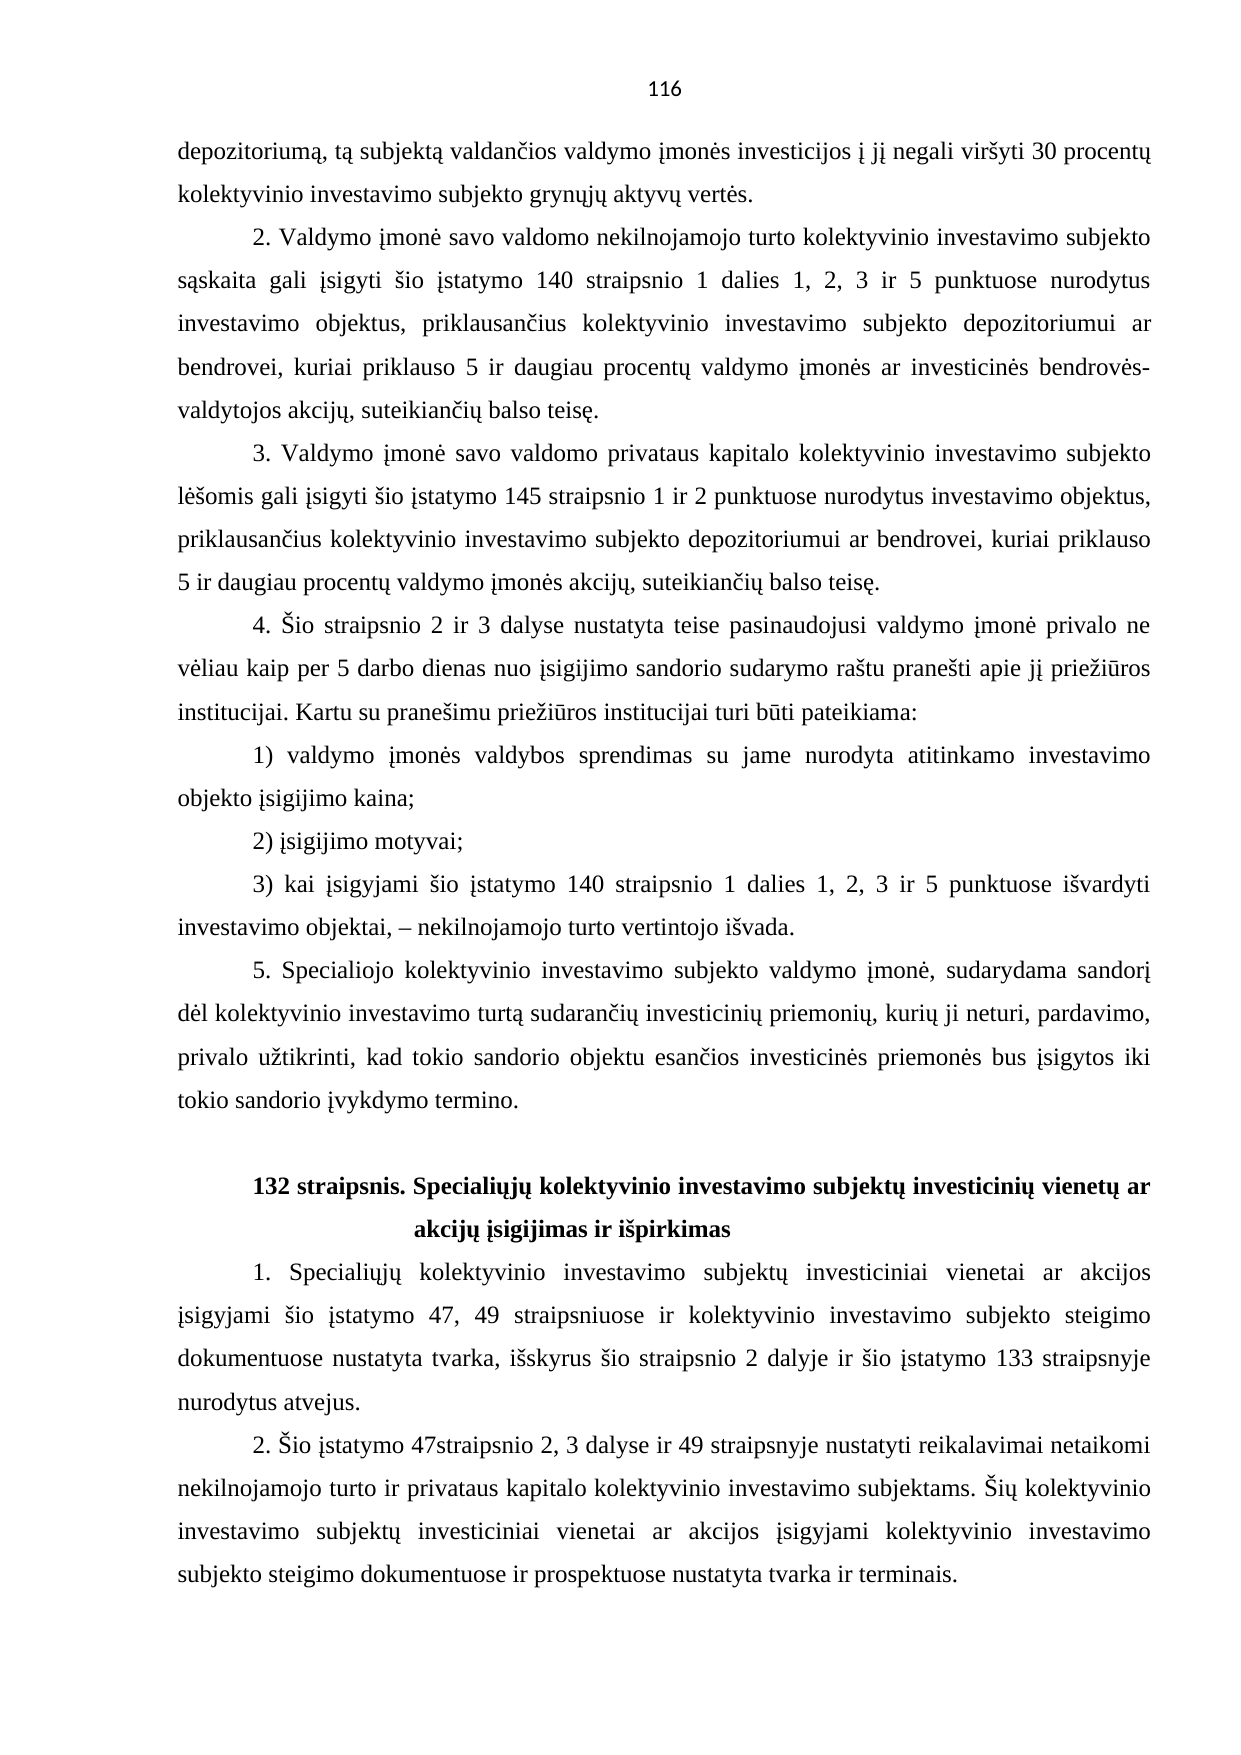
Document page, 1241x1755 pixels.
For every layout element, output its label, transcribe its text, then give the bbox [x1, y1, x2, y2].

text 5. Specialiojo kolektyvinio investavimo subjekto valdymo įmonė, sudarydama sandorį dėl kolektyvinio investavimo turtą sudarančių investicinių priemonių, kurių ji neturi, pardavimo, privalo užtikrinti, kad tokio sandorio objektu esančios investicinės priemonės bus įsigytos iki tokio sandorio įvykdymo termino. [177, 955, 1152, 1113]
text 3. Valdymo įmonė savo valdomo privataus kapitalo kolektyvinio investavimo subjekto lėšomis gali įsigyti šio įstatymo 145 straipsnio 1 ir 2 punktuose nurodytus investavimo objektus, priklausančius kolektyvinio investavimo subjekto depozitoriumui ar bendrovei, kuriai priklauso 5 ir daugiau procentų valdymo įmonės akcijų, suteikiančių balso teisę. [177, 438, 1152, 596]
text 3) kai įsigyjami šio įstatymo 140 straipsnio 1 dalies 1, 2, 3 ir 5 punktuose išvardyti investavimo objektai, – nekilnojamojo turto vertintojo išvada. [177, 869, 1152, 941]
text 132 straipsnis. Specialiųjų kolektyvinio investavimo subjektų investicinių vienetų ar akcijų įsigijimas ir išpirkimas [252, 1171, 1152, 1243]
text depozitoriumą, tą subjektą valdančios valdymo įmonės investicijos į jį negali viršyti 30 procentų kolektyvinio investavimo subjekto grynųjų aktyvų vertės. [177, 136, 1152, 208]
text 4. Šio straipsnio 2 ir 3 dalyse nustatyta teise pasinaudojusi valdymo įmonė privalo ne vėliau kaip per 5 darbo dienas nuo įsigijimo sandorio sudarymo raštu pranešti apie jį priežiūros institucijai. Kartu su pranešimu priežiūros institucijai turi būti pateikiama: [177, 610, 1152, 725]
text 2. Šio įstatymo 47straipsnio 2, 3 dalyse ir 49 straipsnyje nustatyti reikalavimai netaikomi nekilnojamojo turto ir privataus kapitalo kolektyvinio investavimo subjektams. Šių kolektyvinio investavimo subjektų investiciniai vienetai ar akcijos įsigyjami kolektyvinio investavimo subjekto steigimo dokumentuose ir prospektuose nustatyta tvarka ir terminais. [177, 1430, 1152, 1588]
text 1. Specialiųjų kolektyvinio investavimo subjektų investiciniai vienetai ar akcijos įsigyjami šio įstatymo 47, 49 straipsniuose ir kolektyvinio investavimo subjekto steigimo dokumentuose nustatyta tvarka, išskyrus šio straipsnio 2 dalyje ir šio įstatymo 133 straipsnyje nurodytus atvejus. [177, 1257, 1152, 1415]
text 1) valdymo įmonės valdybos sprendimas su jame nurodyta atitinkamo investavimo objekto įsigijimo kaina; [177, 740, 1152, 812]
text 2) įsigijimo motyvai; [177, 826, 1152, 855]
text 2. Valdymo įmonė savo valdomo nekilnojamojo turto kolektyvinio investavimo subjekto sąskaita gali įsigyti šio įstatymo 140 straipsnio 1 dalies 1, 2, 3 ir 5 punktuose nurodytus investavimo objektus, priklausančius kolektyvinio investavimo subjekto depozitoriumui ar bendrovei, kuriai priklauso 5 ir daugiau procentų valdymo įmonės ar investicinės bendrovės-valdytojos akcijų, suteikiančių balso teisę. [177, 222, 1152, 423]
